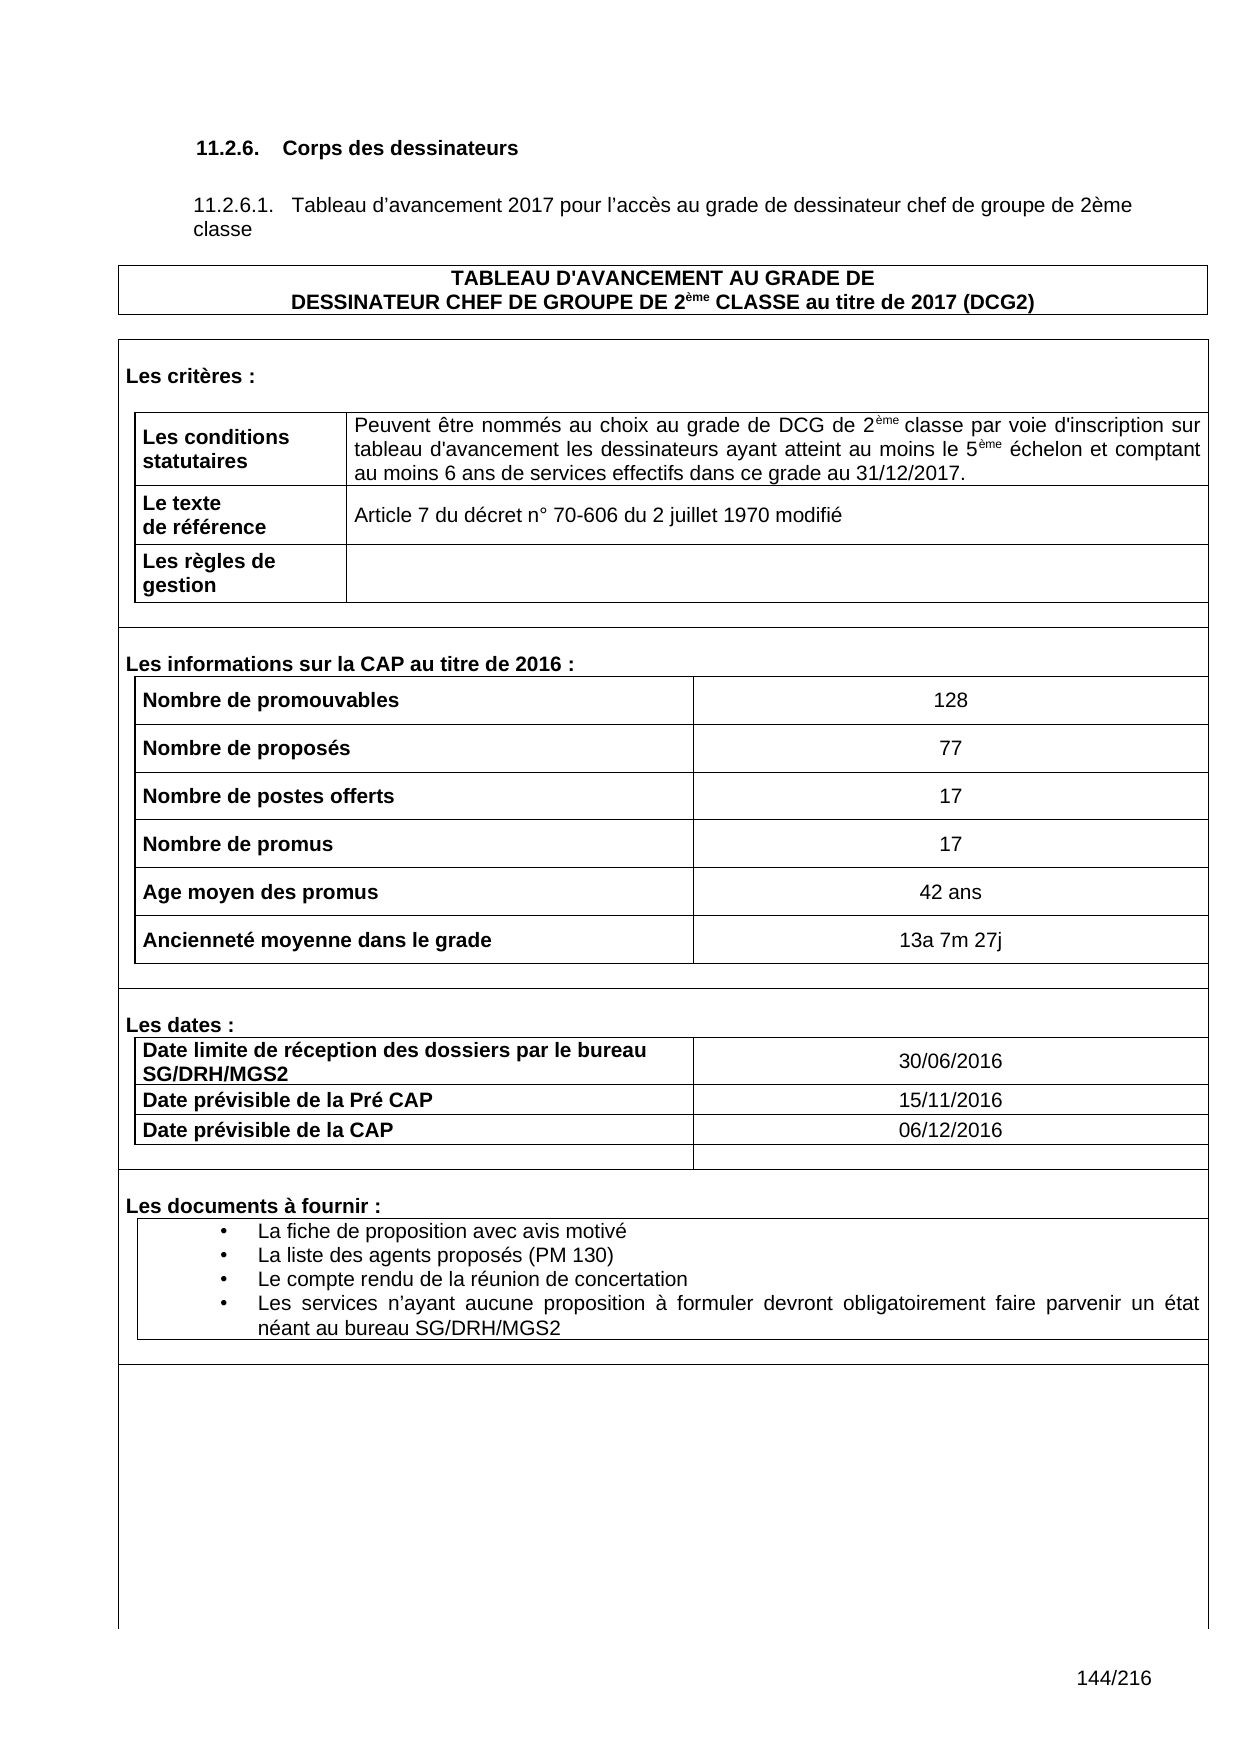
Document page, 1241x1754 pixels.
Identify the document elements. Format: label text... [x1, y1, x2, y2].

table_cell 77 [694, 725, 1208, 772]
table_cell [119, 819, 134, 867]
table_cell Date limite de réception des dossiers par le bureau SG/DRH/MGS2 [136, 1038, 693, 1084]
table_cell [119, 412, 134, 485]
table_cell [119, 867, 134, 915]
table_cell [119, 724, 134, 772]
table_cell 30/06/2016 [694, 1038, 1208, 1084]
table_cell [119, 1339, 1208, 1364]
table_cell [119, 676, 134, 724]
table_cell 15/11/2016 [694, 1085, 1208, 1114]
table_cell Nombre de promouvables [136, 677, 693, 724]
table_cell Les règles de gestion [136, 545, 346, 602]
subtitle Corps des dessinateurs [121, 136, 1152, 160]
table_cell 42 ans [694, 868, 1208, 915]
table_cell Nombre de proposés [136, 725, 693, 772]
table_header TABLEAU D'AVANCEMENT AU GRADE DE DESSINATEUR CHEF DE GROUPE DE 2ème CLASSE au titre de 2017 (DCG2) [119, 266, 1207, 314]
table_cell 06/12/2016 [694, 1115, 1208, 1144]
table_cell [119, 485, 134, 543]
table_cell [119, 544, 134, 602]
table_cell Le texte de référence [136, 486, 346, 543]
table_cell [119, 1365, 1208, 1629]
table_cell Les dates : [119, 989, 1208, 1037]
table_cell [694, 1145, 1208, 1169]
table_cell Nombre de promus [136, 820, 693, 867]
table_cell [119, 915, 134, 963]
table_cell 17 [694, 773, 1208, 819]
table_cell Les conditions statutaires [136, 413, 346, 485]
table_cell 17 [694, 820, 1208, 867]
table_cell [119, 1144, 693, 1169]
table_cell Date prévisible de la CAP [136, 1115, 693, 1144]
table_cell [119, 1218, 137, 1339]
table_cell [119, 1037, 134, 1144]
subtitle Tableau d’avancement 2017 pour l’accès au grade de dessinateur chef de groupe de 2ème classe [118, 193, 1152, 241]
table_cell Les informations sur la CAP au titre de 2016 : [119, 628, 1208, 676]
table_cell La fiche de proposition avec avis motivé La liste des agents proposés (PM 130) Le compte rendu de la réunion de concertation Les services n’ayant aucune proposition à formuler devront obligatoirement faire parvenir un état néant au bureau SG/DRH/MGS2 [138, 1219, 1208, 1339]
table_cell Ancienneté moyenne dans le grade [136, 916, 693, 963]
table_cell [119, 602, 1208, 627]
table_cell Age moyen des promus [136, 868, 693, 915]
table_cell Les documents à fournir : [119, 1170, 1208, 1218]
table_cell Date prévisible de la Pré CAP [136, 1085, 693, 1114]
table_cell [347, 545, 1208, 602]
table_cell Nombre de postes offerts [136, 773, 693, 819]
table_cell [119, 772, 134, 819]
table_cell 13a 7m 27j [694, 916, 1208, 963]
table_cell [119, 963, 1208, 988]
table_cell 128 [694, 677, 1208, 724]
table_cell Peuvent être nommés au choix au grade de DCG de 2ème classe par voie d'inscription sur tableau d'avancement les dessinateurs ayant atteint au moins le 5ème échelon et comptant au moins 6 ans de services effectifs dans ce grade au 31/12/2017. [347, 413, 1208, 485]
table_header Les critères : [119, 340, 1208, 412]
table_cell Article 7 du décret n° 70-606 du 2 juillet 1970 modifié [347, 486, 1208, 543]
